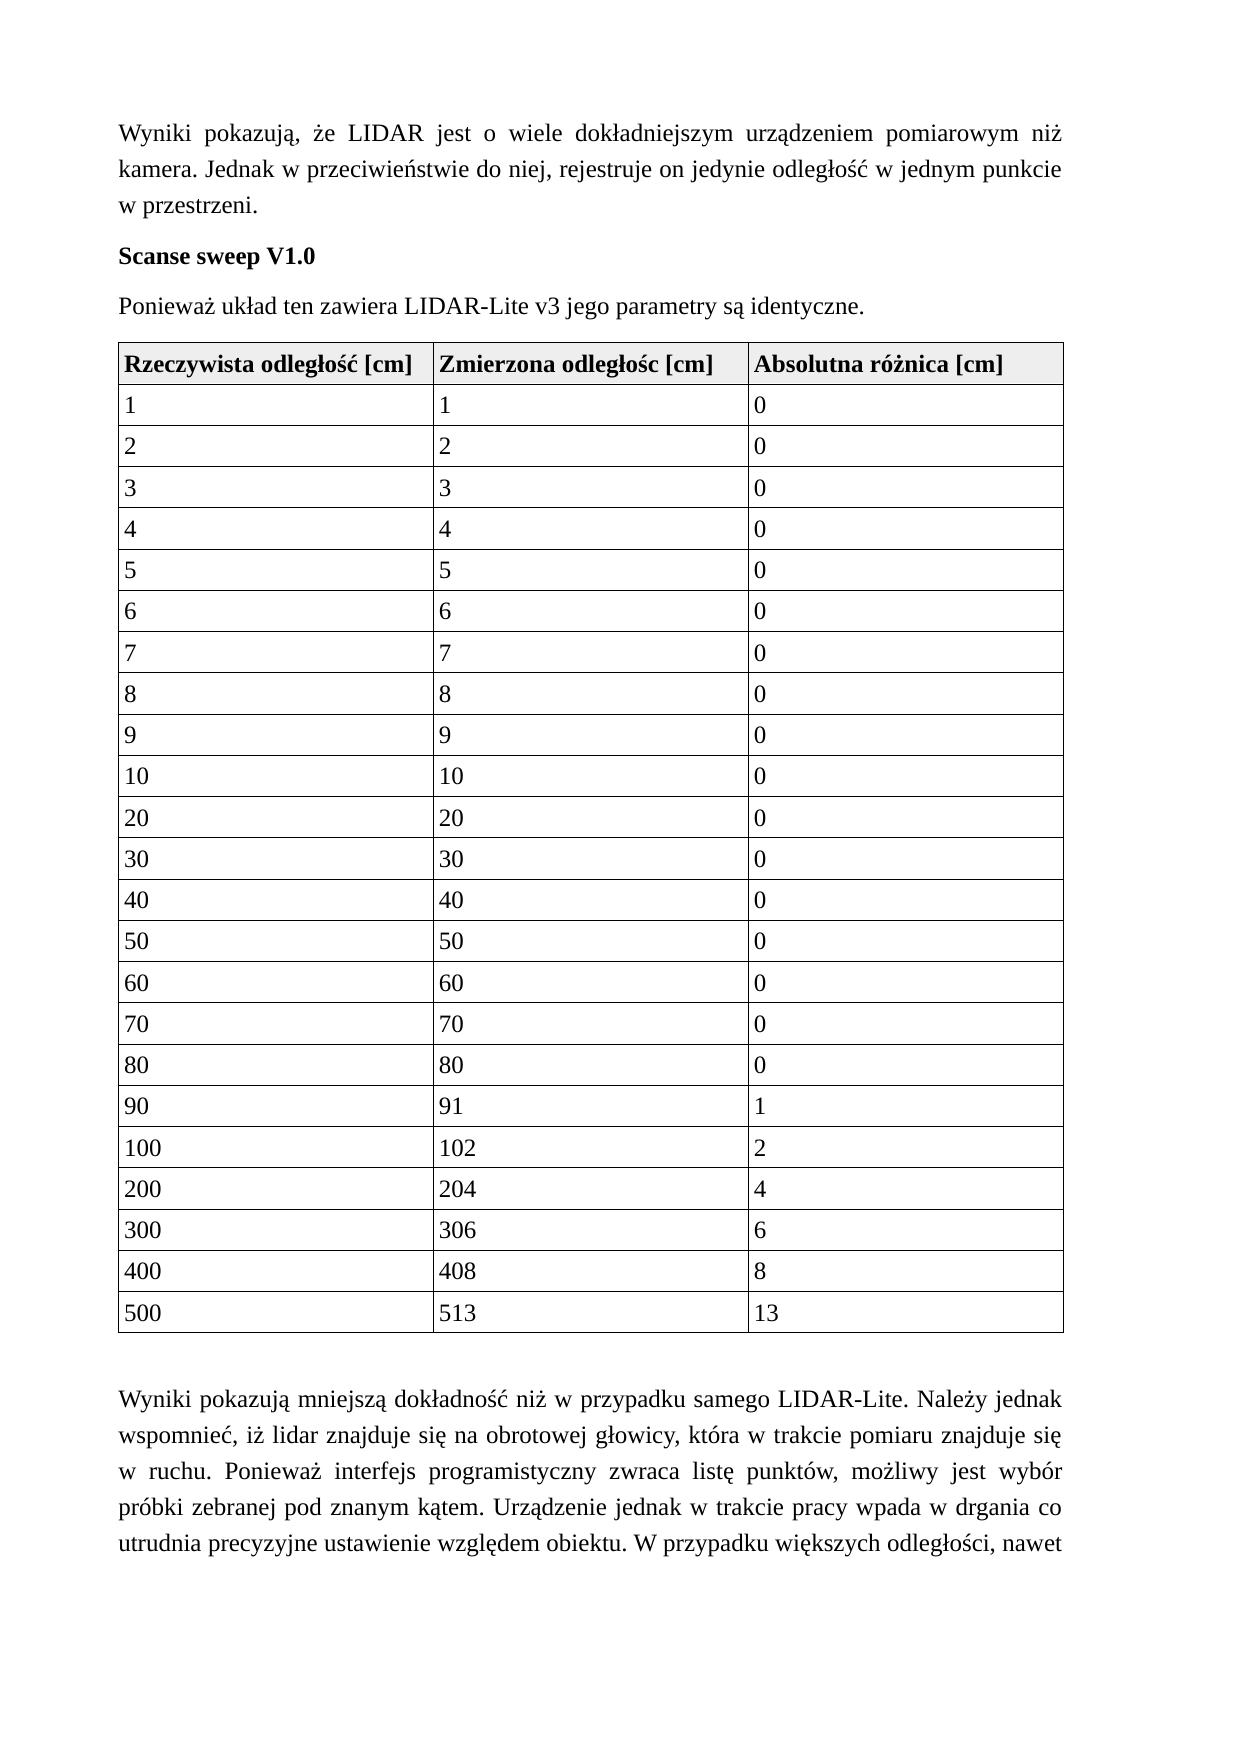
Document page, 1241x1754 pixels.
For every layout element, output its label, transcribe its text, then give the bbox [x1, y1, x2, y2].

table_cell 0 [749, 632, 1063, 672]
table_cell 60 [119, 962, 433, 1002]
table_cell 8 [119, 673, 433, 713]
table_cell 7 [434, 632, 748, 672]
table_cell 1 [749, 1086, 1063, 1126]
table_cell 500 [119, 1292, 433, 1332]
table_cell 5 [434, 550, 748, 590]
table_cell 2 [434, 426, 748, 466]
table_header Zmierzona odległośc [cm] [434, 343, 748, 383]
table_cell 80 [434, 1045, 748, 1085]
table_cell 9 [119, 715, 433, 755]
table_cell 90 [119, 1086, 433, 1126]
table_cell 0 [749, 1045, 1063, 1085]
table_cell 8 [749, 1251, 1063, 1291]
table_cell 100 [119, 1127, 433, 1167]
table_cell 0 [749, 756, 1063, 796]
table_cell 200 [119, 1168, 433, 1208]
table_cell 4 [119, 508, 433, 548]
table_cell 306 [434, 1210, 748, 1250]
table_cell 6 [749, 1210, 1063, 1250]
table_cell 70 [119, 1003, 433, 1043]
table_cell 3 [434, 467, 748, 507]
table_cell 0 [749, 880, 1063, 920]
table_cell 0 [749, 838, 1063, 878]
table_cell 1 [434, 385, 748, 425]
table_cell 0 [749, 550, 1063, 590]
table_cell 0 [749, 508, 1063, 548]
table_cell 0 [749, 962, 1063, 1002]
table_cell 0 [749, 921, 1063, 961]
table_cell 4 [434, 508, 748, 548]
text Wyniki pokazują, że LIDAR jest o wiele dokładniejszym urządzeniem pomiarowym niż kamera. Jednak w przeciwieństwie do niej, rejestruje on jedynie odległość w jednym punkcie w przestrzeni. [118, 118, 1063, 219]
table_cell 5 [119, 550, 433, 590]
table_cell 300 [119, 1210, 433, 1250]
table_cell 50 [434, 921, 748, 961]
table_cell 60 [434, 962, 748, 1002]
table_cell 6 [119, 591, 433, 631]
table_cell 10 [119, 756, 433, 796]
table_cell 0 [749, 715, 1063, 755]
table_cell 80 [119, 1045, 433, 1085]
table_cell 50 [119, 921, 433, 961]
table_cell 408 [434, 1251, 748, 1291]
table_cell 30 [434, 838, 748, 878]
table_cell 0 [749, 1003, 1063, 1043]
table_cell 0 [749, 797, 1063, 837]
table_cell 7 [119, 632, 433, 672]
table_cell 13 [749, 1292, 1063, 1332]
table_cell 3 [119, 467, 433, 507]
table_cell 2 [119, 426, 433, 466]
text Scanse sweep V1.0 [118, 241, 1063, 269]
table_cell 9 [434, 715, 748, 755]
table_cell 30 [119, 838, 433, 878]
table_cell 204 [434, 1168, 748, 1208]
table_cell 40 [434, 880, 748, 920]
table_cell 0 [749, 673, 1063, 713]
table_cell 20 [119, 797, 433, 837]
text Wyniki pokazują mniejszą dokładność niż w przypadku samego LIDAR-Lite. Należy jednak wspomnieć, iż lidar znajduje się na obrotowej głowicy, która w trakcie pomiaru znajduje się w ruchu. Ponieważ interfejs programistyczny zwraca listę punktów, możliwy jest wybór próbki zebranej pod znanym kątem. Urządzenie jednak w trakcie pracy wpada w drgania co utrudnia precyzyjne ustawienie względem obiektu. W przypadku większych odległości, nawet [118, 1384, 1063, 1556]
table_cell 6 [434, 591, 748, 631]
table_cell 8 [434, 673, 748, 713]
table_cell 102 [434, 1127, 748, 1167]
table_cell 400 [119, 1251, 433, 1291]
table_cell 10 [434, 756, 748, 796]
table_cell 513 [434, 1292, 748, 1332]
table_cell 0 [749, 591, 1063, 631]
table_cell 4 [749, 1168, 1063, 1208]
table_cell 2 [749, 1127, 1063, 1167]
table_cell 40 [119, 880, 433, 920]
table_cell 1 [119, 385, 433, 425]
table_cell 0 [749, 467, 1063, 507]
text Ponieważ układ ten zawiera LIDAR-Lite v3 jego parametry są identyczne. [118, 291, 1063, 320]
table_cell 70 [434, 1003, 748, 1043]
table_header Absolutna różnica [cm] [749, 343, 1063, 383]
table_cell 0 [749, 426, 1063, 466]
table_cell 0 [749, 385, 1063, 425]
table_cell 20 [434, 797, 748, 837]
table_cell 91 [434, 1086, 748, 1126]
table_header Rzeczywista odległość [cm] [119, 343, 433, 383]
